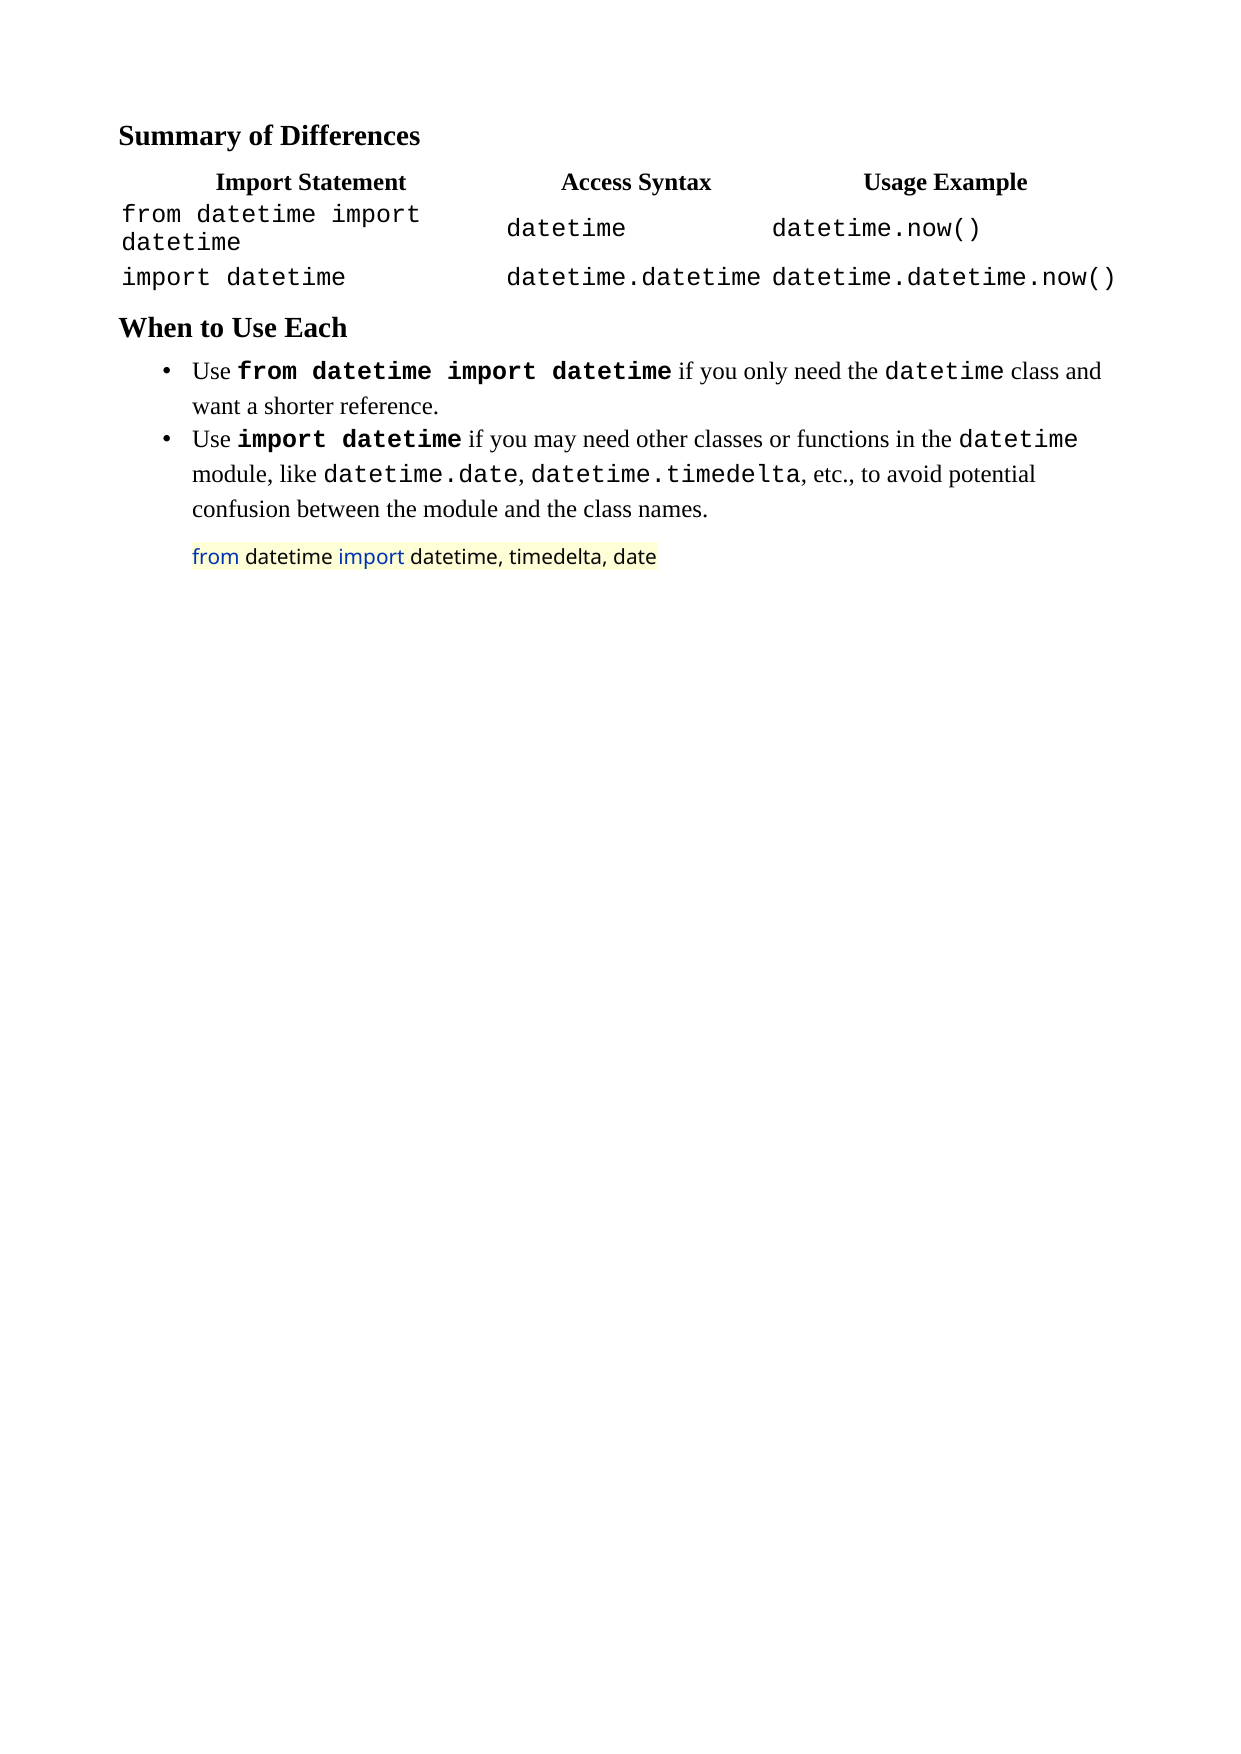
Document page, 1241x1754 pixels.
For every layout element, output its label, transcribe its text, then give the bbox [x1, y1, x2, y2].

list from datetime import datetime, timedelta, date [162, 542, 1122, 570]
table_cell from datetime import datetime [118, 199, 503, 261]
table_cell datetime.datetime.now() [769, 261, 1122, 295]
table_header Import Statement [118, 164, 503, 199]
table_cell datetime.now() [769, 199, 1122, 261]
subtitle When to Use Each [118, 310, 1122, 343]
table_cell datetime [503, 199, 769, 261]
list Use import datetime if you may need other classes or functions in the datetime module, like datetime.date, datetime.timedelta, etc., to avoid potential confusion between the module and the class names. [162, 424, 1122, 523]
table_header Access Syntax [503, 164, 769, 199]
table_header Usage Example [769, 164, 1122, 199]
table_cell datetime.datetime [503, 261, 769, 295]
table_cell import datetime [118, 261, 503, 295]
list Use from datetime import datetime if you only need the datetime class and want a shorter reference. [162, 356, 1122, 420]
subtitle Summary of Differences [118, 118, 1122, 152]
